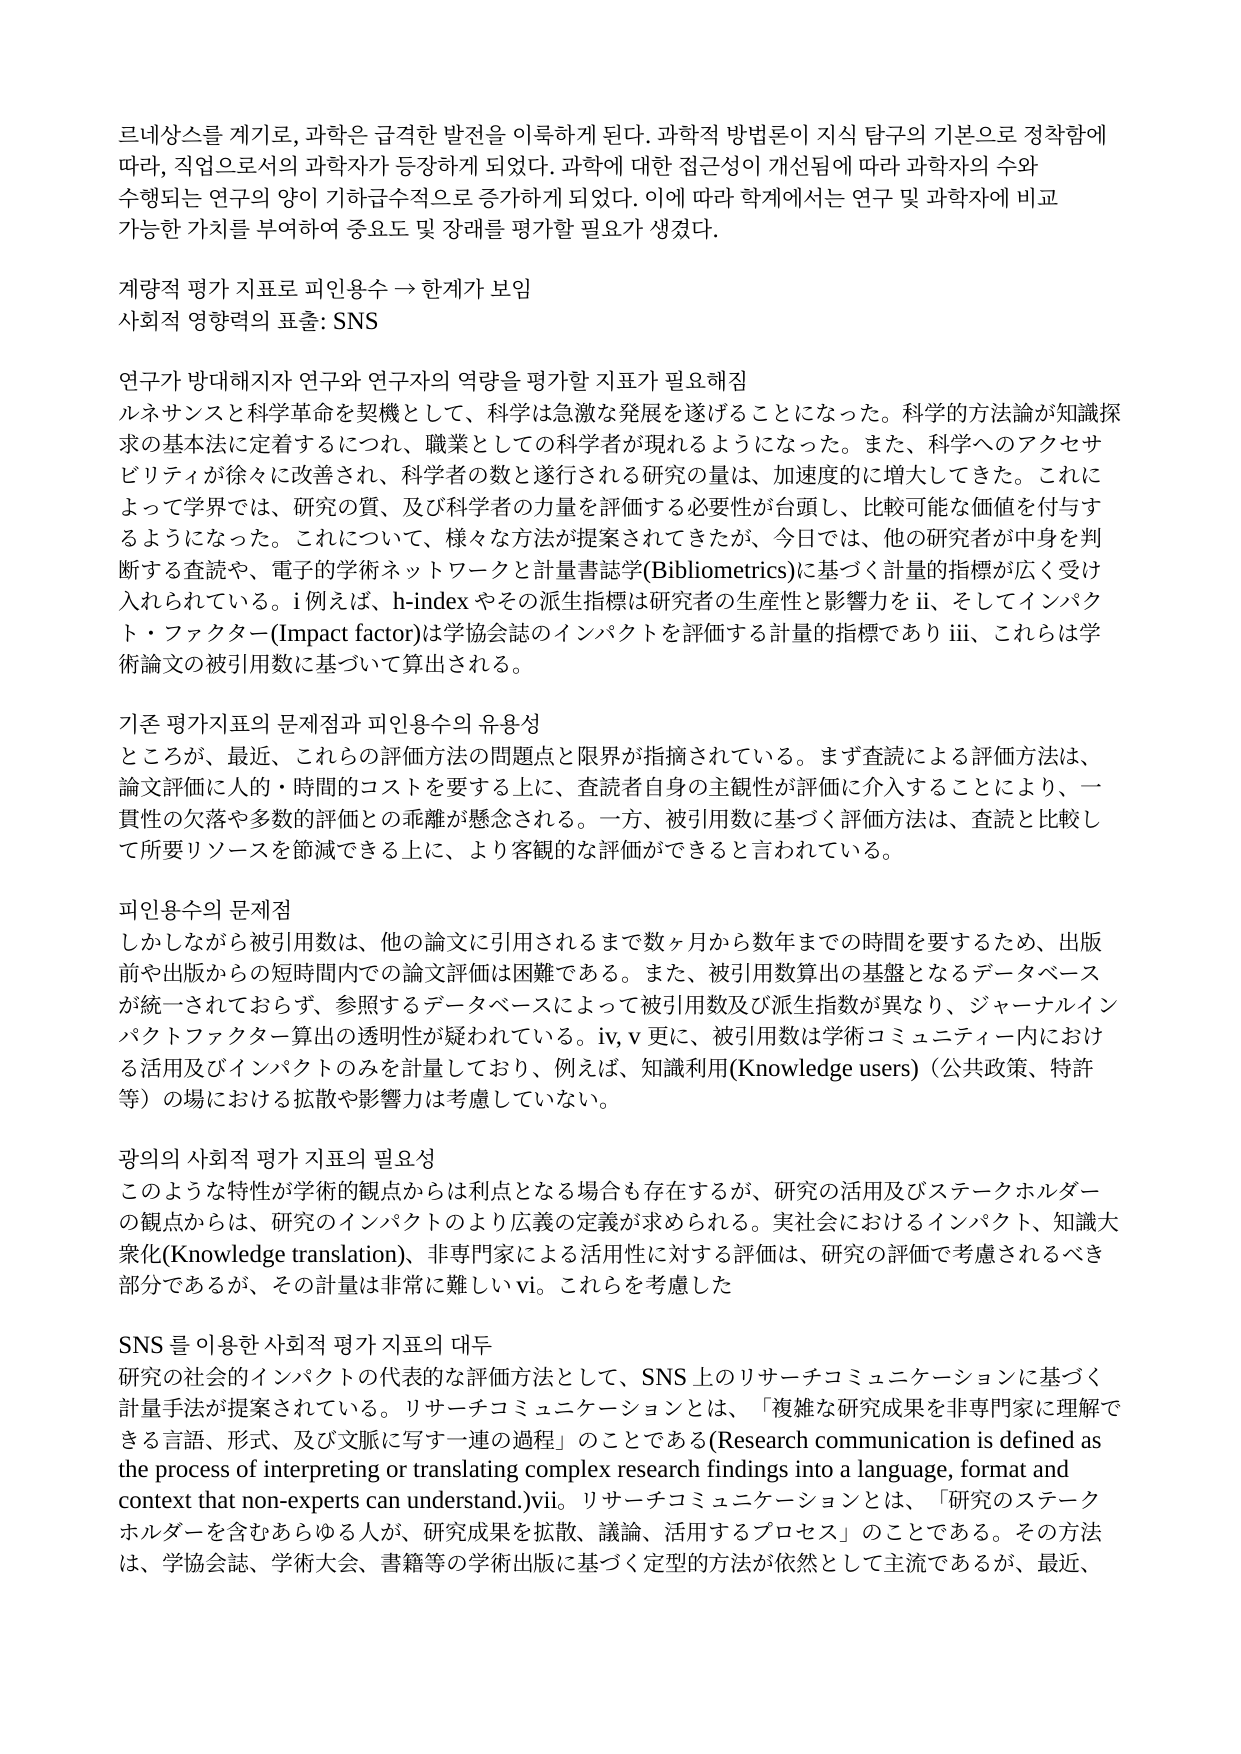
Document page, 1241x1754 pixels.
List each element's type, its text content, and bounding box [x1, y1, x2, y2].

text 광의의 사회적 평가 지표의 필요성 [118, 1143, 1122, 1174]
text 피인용수의 문제점 [118, 894, 1122, 925]
text 계량적 평가 지표로 피인용수 → 한계가 보임 [118, 273, 1122, 304]
text 사회적 영향력의 표출: SNS [118, 304, 1122, 336]
text しかしながら被引用数は、他の論文に引用されるまで数ヶ月から数年までの時間を要するため、出版前や出版からの短時間内での論文評価は困難である。また、被引用数算出の基盤となるデータベースが統一されておらず、参照するデータベースによって被引用数及び派生指数が異なり、ジャーナルインパクトファクター算出の透明性が疑われている。iv, v 更に、被引用数は学術コミュニティー内における活用及びインパクトのみを計量しており、例えば、知識利用(Knowledge users)（公共政策、特許等）の場における拡散や影響力は考慮していない。 [118, 925, 1122, 1114]
text 르네상스를 계기로, 과학은 급격한 발전을 이룩하게 된다. 과학적 방법론이 지식 탐구의 기본으로 정착함에 따라, 직업으로서의 과학자가 등장하게 되었다. 과학에 대한 접근성이 개선됨에 따라 과학자의 수와 수행되는 연구의 양이 기하급수적으로 증가하게 되었다. 이에 따라 학계에서는 연구 및 과학자에 비교 가능한 가치를 부여하여 중요도 및 장래를 평가할 필요가 생겼다. [118, 118, 1122, 244]
text ルネサンスと科学革命を契機として、科学は急激な発展を遂げることになった。科学的方法論が知識探求の基本法に定着するにつれ、職業としての科学者が現れるようになった。また、科学へのアクセサビリティが徐々に改善され、科学者の数と遂行される研究の量は、加速度的に増大してきた。これによって学界では、研究の質、及び科学者の力量を評価する必要性が台頭し、比較可能な価値を付与するようになった。これについて、様々な方法が提案されてきたが、今日では、他の研究者が中身を判断する査読や、電子的学術ネットワークと計量書誌学(Bibliometrics)に基づく計量的指標が広く受け入れられている。i例えば、h-indexやその派生指標は研究者の生産性と影響力をii、そしてインパクト・ファクター(Impact factor)は学協会誌のインパクトを評価する計量的指標でありiii、これらは学術論文の被引用数に基づいて算出される。 [118, 396, 1122, 679]
text 연구가 방대해지자 연구와 연구자의 역량을 평가할 지표가 필요해짐 [118, 364, 1122, 396]
text SNS를 이용한 사회적 평가 지표의 대두 [118, 1329, 1122, 1360]
text ところが、最近、これらの評価方法の問題点と限界が指摘されている。まず査読による評価方法は、論文評価に人的・時間的コストを要する上に、査読者自身の主観性が評価に介入することにより、一貫性の欠落や多数的評価との乖離が懸念される。一方、被引用数に基づく評価方法は、査読と比較して所要リソースを節減できる上に、より客観的な評価ができると言われている。 [118, 739, 1122, 865]
text 기존 평가지표의 문제점과 피인용수의 유용성 [118, 708, 1122, 739]
text 研究の社会的インパクトの代表的な評価方法として、SNS上のリサーチコミュニケーションに基づく計量手法が提案されている。リサーチコミュニケーションとは、「複雑な研究成果を非専門家に理解できる言語、形式、及び文脈に写す一連の過程」のことである(Research communication is defined as the process of interpreting or translating complex research findings into a language, format and context that non-experts can understand.)vii。リサーチコミュニケーションとは、「研究のステークホルダーを含むあらゆる人が、研究成果を拡散、議論、活用するプロセス」のことである。その方法は、学協会誌、学術大会、書籍等の学術出版に基づく定型的方法が依然として主流であるが、最近、 [118, 1360, 1122, 1578]
text このような特性が学術的観点からは利点となる場合も存在するが、研究の活用及びステークホルダーの観点からは、研究のインパクトのより広義の定義が求められる。実社会におけるインパクト、知識大衆化(Knowledge translation)、非専門家による活用性に対する評価は、研究の評価で考慮されるべき部分であるが、その計量は非常に難しいvi。これらを考慮した [118, 1174, 1122, 1300]
